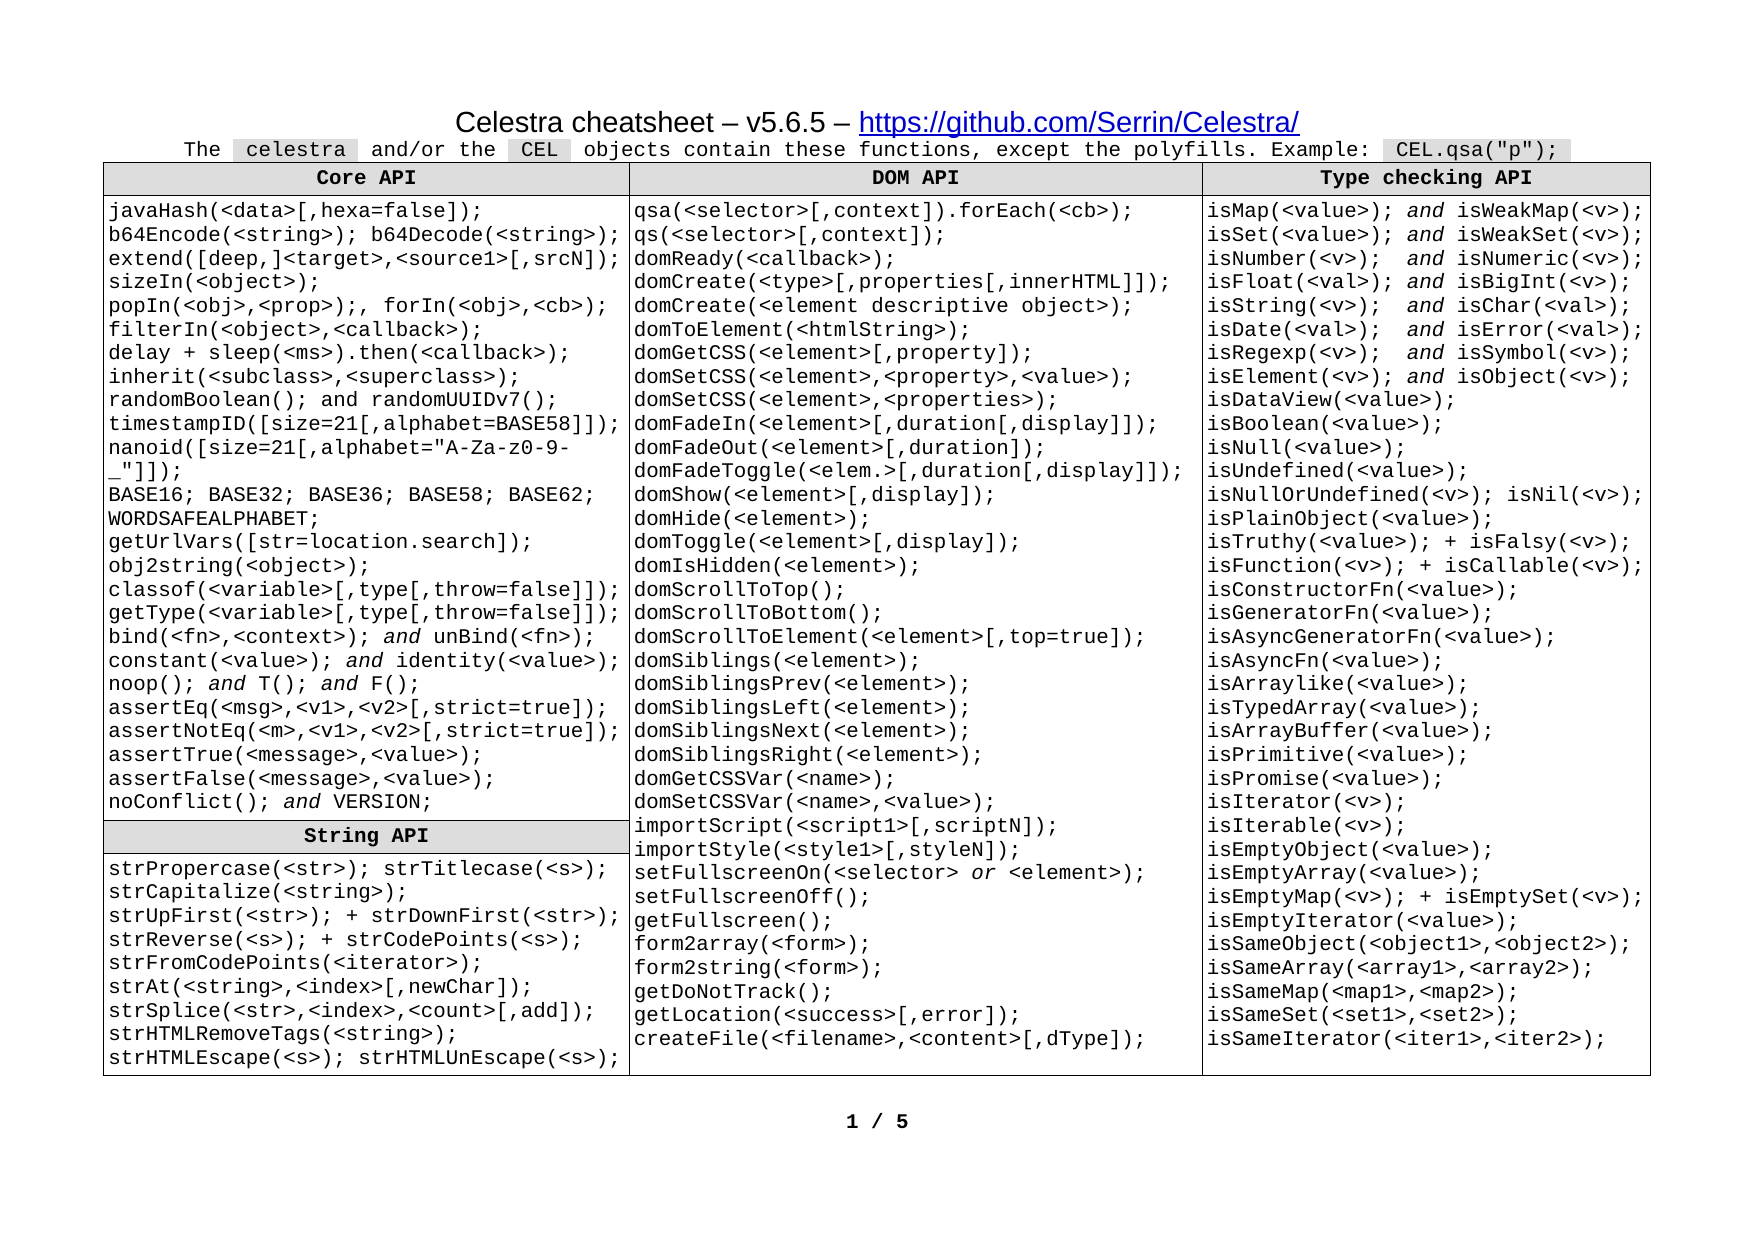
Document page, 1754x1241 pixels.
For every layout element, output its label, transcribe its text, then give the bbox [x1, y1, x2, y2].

text The celestra and/or the CEL objects contain these functions, except the polyfills. Example: CEL.qsa("p"); [105, 138, 1649, 162]
table_header Core API [104, 163, 629, 195]
table_cell isMap(<value>); and isWeakMap(<v>); isSet(<value>); and isWeakSet(<v>); isNumber(<v>); and isNumeric(<v>); isFloat(<val>); and isBigInt(<v>); isString(<v>); and isChar(<val>); isDate(<val>); and isError(<val>); isRegexp(<v>); and isSymbol(<v>); isElement(<v>); and isObject(<v>); isDataView(<value>); isBoolean(<value>); isNull(<value>); isUndefined(<value>); isNullOrUndefined(<v>); isNil(<v>); isPlainObject(<value>); isTruthy(<value>); + isFalsy(<v>); isFunction(<v>); + isCallable(<v>); isConstructorFn(<value>); isGeneratorFn(<value>); isAsyncGeneratorFn(<value>); isAsyncFn(<value>); isArraylike(<value>); isTypedArray(<value>); isArrayBuffer(<value>); isPrimitive(<value>); isPromise(<value>); isIterator(<v>); isIterable(<v>); isEmptyObject(<value>); isEmptyArray(<value>); isEmptyMap(<v>); + isEmptySet(<v>); isEmptyIterator(<value>); isSameObject(<object1>,<object2>); isSameArray(<array1>,<array2>); isSameMap(<map1>,<map2>); isSameSet(<set1>,<set2>); isSameIterator(<iter1>,<iter2>); [1203, 196, 1650, 1075]
table_header Type checking API [1203, 163, 1650, 195]
table_cell qsa(<selector>[,context]).forEach(<cb>); qs(<selector>[,context]); domReady(<callback>); domCreate(<type>[,properties[,innerHTML]]); domCreate(<element descriptive object>); domToElement(<htmlString>); domGetCSS(<element>[,property]); domSetCSS(<element>,<property>,<value>); domSetCSS(<element>,<properties>); domFadeIn(<element>[,duration[,display]]); domFadeOut(<element>[,duration]); domFadeToggle(<elem.>[,duration[,display]]); domShow(<element>[,display]); domHide(<element>); domToggle(<element>[,display]); domIsHidden(<element>); domScrollToTop(); domScrollToBottom(); domScrollToElement(<element>[,top=true]); domSiblings(<element>); domSiblingsPrev(<element>); domSiblingsLeft(<element>); domSiblingsNext(<element>); domSiblingsRight(<element>); domGetCSSVar(<name>); domSetCSSVar(<name>,<value>); importScript(<script1>[,scriptN]); importStyle(<style1>[,styleN]); setFullscreenOn(<selector> or <element>); setFullscreenOff(); getFullscreen(); form2array(<form>); form2string(<form>); getDoNotTrack(); getLocation(<success>[,error]); createFile(<filename>,<content>[,dType]); [630, 196, 1202, 1075]
text Celestra cheatsheet – v5.6.5 – https://github.com/Serrin/Celestra/ [105, 105, 1649, 138]
table_cell String API [104, 821, 629, 853]
table_cell strPropercase(<str>); strTitlecase(<s>); strCapitalize(<string>); strUpFirst(<str>); + strDownFirst(<str>); strReverse(<s>); + strCodePoints(<s>); strFromCodePoints(<iterator>); strAt(<string>,<index>[,newChar]); strSplice(<str>,<index>,<count>[,add]); strHTMLRemoveTags(<string>); strHTMLEscape(<s>); strHTMLUnEscape(<s>); [104, 854, 629, 1075]
table_header DOM API [630, 163, 1202, 195]
table_cell javaHash(<data>[,hexa=false]); b64Encode(<string>); b64Decode(<string>); extend([deep,]<target>,<source1>[,srcN]); sizeIn(<object>); popIn(<obj>,<prop>);, forIn(<obj>,<cb>); filterIn(<object>,<callback>); delay + sleep(<ms>).then(<callback>); inherit(<subclass>,<superclass>); randomBoolean(); and randomUUIDv7(); timestampID([size=21[,alphabet=BASE58]]); nanoid([size=21[,alphabet="A-Za-z0-9-_"]]); BASE16; BASE32; BASE36; BASE58; BASE62; WORDSAFEALPHABET; getUrlVars([str=location.search]); obj2string(<object>); classof(<variable>[,type[,throw=false]]); getType(<variable>[,type[,throw=false]]); bind(<fn>,<context>); and unBind(<fn>); constant(<value>); and identity(<value>); noop(); and T(); and F(); assertEq(<msg>,<v1>,<v2>[,strict=true]); assertNotEq(<m>,<v1>,<v2>[,strict=true]); assertTrue(<message>,<value>); assertFalse(<message>,<value>); noConflict(); and VERSION; [104, 196, 629, 819]
